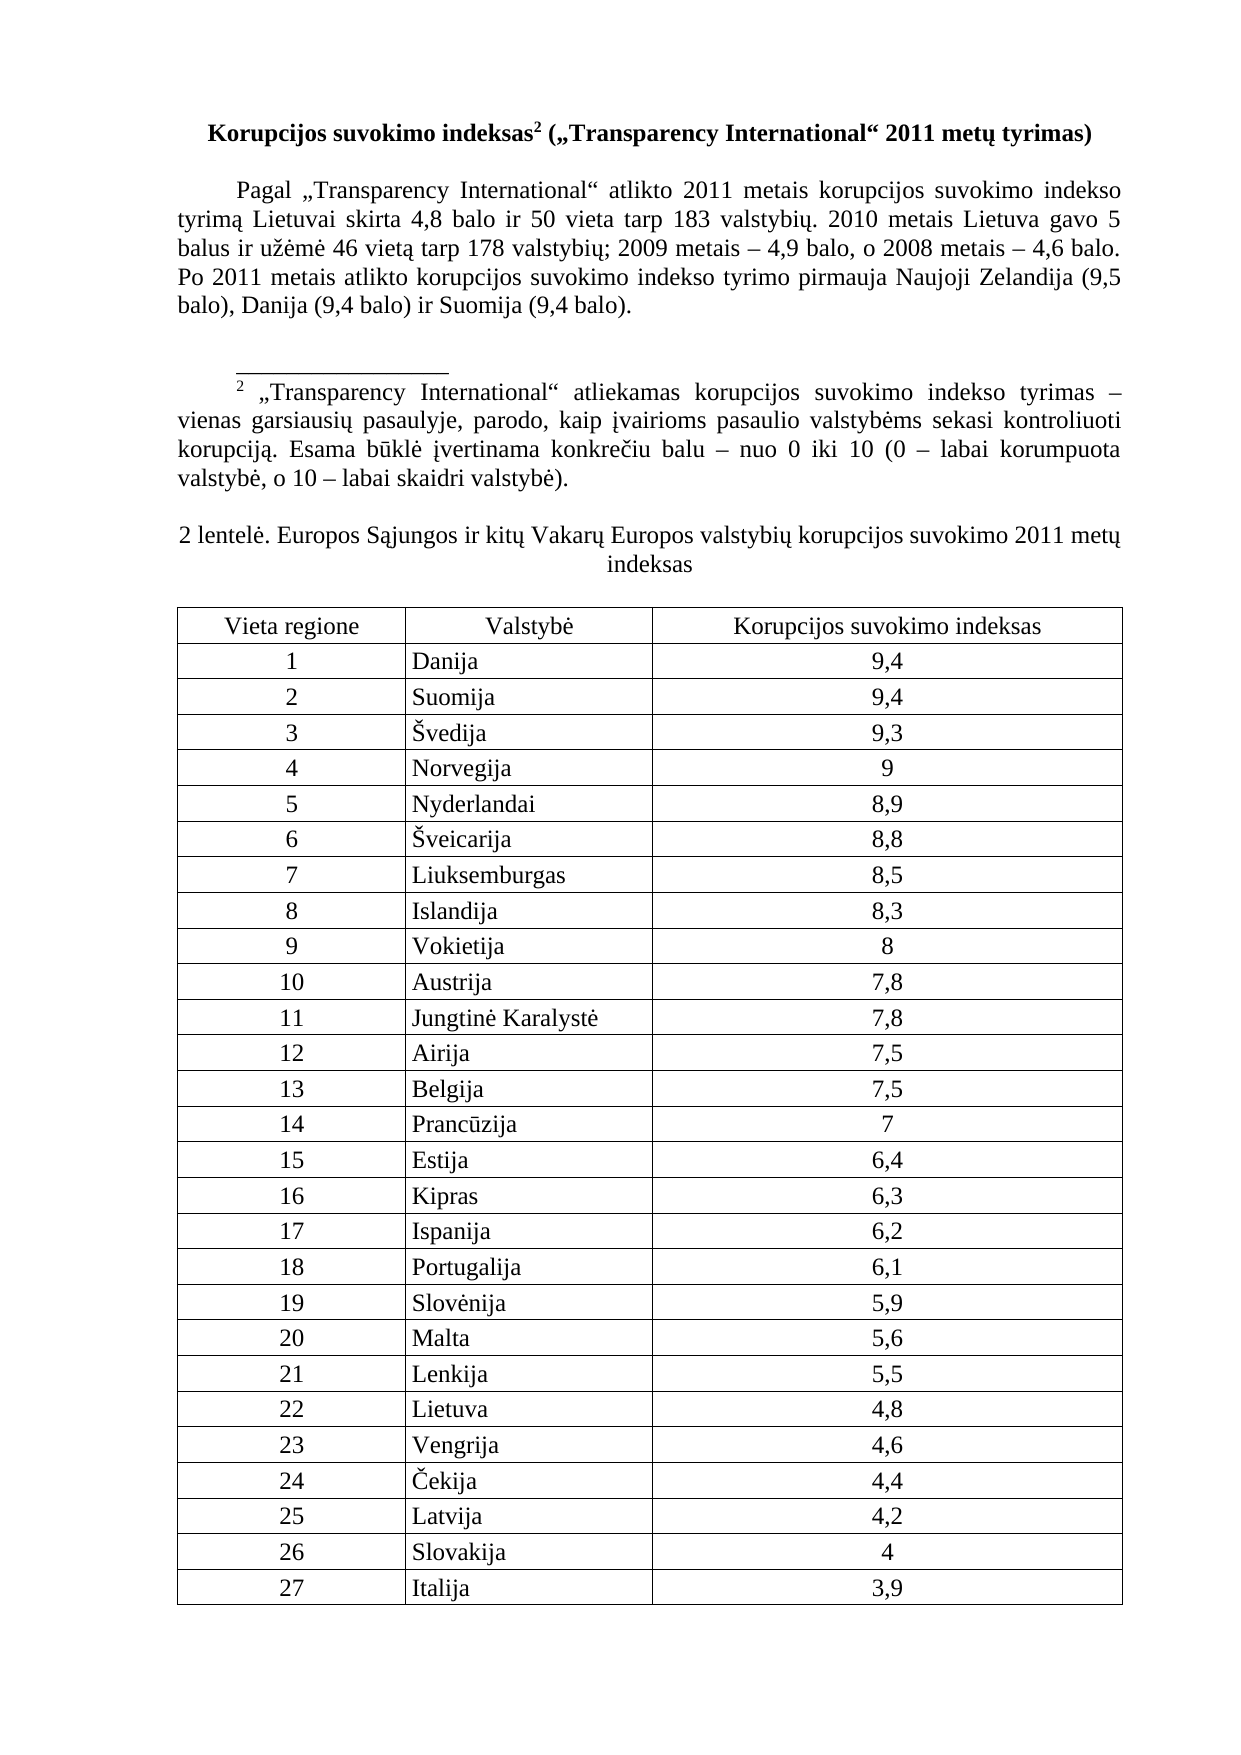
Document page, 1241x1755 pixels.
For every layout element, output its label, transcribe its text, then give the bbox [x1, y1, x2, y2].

table_cell 14 [178, 1107, 405, 1141]
table_cell 6,1 [653, 1249, 1122, 1284]
table_cell Malta [406, 1320, 652, 1355]
table_cell 17 [178, 1214, 405, 1248]
table_cell 5,5 [653, 1356, 1122, 1391]
table_cell Austrija [406, 964, 652, 999]
table_cell 8 [653, 929, 1122, 963]
table_cell 6,2 [653, 1214, 1122, 1248]
table_cell 9,4 [653, 679, 1122, 714]
table_cell 3,9 [653, 1570, 1122, 1604]
table_cell 10 [178, 964, 405, 999]
table_cell Danija [406, 644, 652, 678]
table_cell 7 [653, 1107, 1122, 1141]
table_cell 8,9 [653, 786, 1122, 821]
table_cell 9,4 [653, 644, 1122, 678]
table_cell Čekija [406, 1463, 652, 1497]
table_cell 4,4 [653, 1463, 1122, 1497]
text 2 lentelė. Europos Sąjungos ir kitų Vakarų Europos valstybių korupcijos suvokimo 2011 metų indeksas [177, 521, 1122, 578]
table_cell 9 [178, 929, 405, 963]
table_cell Estija [406, 1142, 652, 1177]
table_cell Švedija [406, 715, 652, 749]
table_cell Latvija [406, 1499, 652, 1533]
table_cell Prancūzija [406, 1107, 652, 1141]
table_cell Nyderlandai [406, 786, 652, 821]
table_cell 20 [178, 1320, 405, 1355]
table_cell 13 [178, 1071, 405, 1106]
table_cell 7,8 [653, 1000, 1122, 1034]
table_cell 7,5 [653, 1035, 1122, 1070]
table_cell 5,9 [653, 1285, 1122, 1319]
table_cell 18 [178, 1249, 405, 1284]
table_cell 7 [178, 857, 405, 892]
table_cell 9,3 [653, 715, 1122, 749]
table_cell 15 [178, 1142, 405, 1177]
table_cell 8 [178, 893, 405, 927]
table_header Vieta regione [178, 608, 405, 642]
table_cell 11 [178, 1000, 405, 1034]
table_cell 12 [178, 1035, 405, 1070]
table_cell 8,3 [653, 893, 1122, 927]
table_cell 23 [178, 1427, 405, 1462]
table_cell 7,8 [653, 964, 1122, 999]
table_cell 5,6 [653, 1320, 1122, 1355]
table_cell Norvegija [406, 750, 652, 785]
table_cell Lietuva [406, 1392, 652, 1426]
table_cell 4,8 [653, 1392, 1122, 1426]
table_cell 27 [178, 1570, 405, 1604]
table_cell 4 [653, 1534, 1122, 1569]
table_cell Šveicarija [406, 822, 652, 856]
table_cell 8,8 [653, 822, 1122, 856]
table_cell Airija [406, 1035, 652, 1070]
table_cell 22 [178, 1392, 405, 1426]
table_cell 6 [178, 822, 405, 856]
table_cell Suomija [406, 679, 652, 714]
table_cell 8,5 [653, 857, 1122, 892]
table_cell 4,2 [653, 1499, 1122, 1533]
table_cell 9 [653, 750, 1122, 785]
table_header Valstybė [406, 608, 652, 642]
table_cell Ispanija [406, 1214, 652, 1248]
table_cell 24 [178, 1463, 405, 1497]
table_cell 2 [178, 679, 405, 714]
table_cell 7,5 [653, 1071, 1122, 1106]
table_cell Slovakija [406, 1534, 652, 1569]
table_cell Portugalija [406, 1249, 652, 1284]
table_cell Jungtinė Karalystė [406, 1000, 652, 1034]
table_cell 26 [178, 1534, 405, 1569]
table_cell 3 [178, 715, 405, 749]
table_cell 1 [178, 644, 405, 678]
text Pagal „Transparency International“ atlikto 2011 metais korupcijos suvokimo indekso tyrimą Lietuvai skirta 4,8 balo ir 50 vieta tarp 183 valstybių. 2010 metais Lietuva gavo 5 balus ir užėmė 46 vietą tarp 178 valstybių; 2009 metais – 4,9 balo, o 2008 metais – 4,6 balo. Po 2011 metais atlikto korupcijos suvokimo indekso tyrimo pirmauja Naujoji Zelandija (9,5 balo), Danija (9,4 balo) ir Suomija (9,4 balo). [177, 176, 1122, 319]
table_header Korupcijos suvokimo indeksas [653, 608, 1122, 642]
table_cell 21 [178, 1356, 405, 1391]
table_cell 25 [178, 1499, 405, 1533]
table_cell 19 [178, 1285, 405, 1319]
text 2 „Transparency International“ atliekamas korupcijos suvokimo indekso tyrimas – vienas garsiausių pasaulyje, parodo, kaip įvairioms pasaulio valstybėms sekasi kontroliuoti korupciją. Esama būklė įvertinama konkrečiu balu – nuo 0 iki 10 (0 – labai korumpuota valstybė, o 10 – labai skaidri valstybė). [177, 377, 1122, 492]
table_cell Liuksemburgas [406, 857, 652, 892]
table_cell Lenkija [406, 1356, 652, 1391]
text _________________ [177, 348, 1122, 377]
table_cell 6,3 [653, 1178, 1122, 1212]
table_cell 4 [178, 750, 405, 785]
table_cell Kipras [406, 1178, 652, 1212]
table_cell Belgija [406, 1071, 652, 1106]
table_cell Slovėnija [406, 1285, 652, 1319]
table_cell Islandija [406, 893, 652, 927]
table_cell 6,4 [653, 1142, 1122, 1177]
table_cell 4,6 [653, 1427, 1122, 1462]
table_cell Vengrija [406, 1427, 652, 1462]
table_cell 16 [178, 1178, 405, 1212]
table_cell Italija [406, 1570, 652, 1604]
text Korupcijos suvokimo indeksas2 („Transparency International“ 2011 metų tyrimas) [177, 118, 1122, 147]
table_cell 5 [178, 786, 405, 821]
table_cell Vokietija [406, 929, 652, 963]
